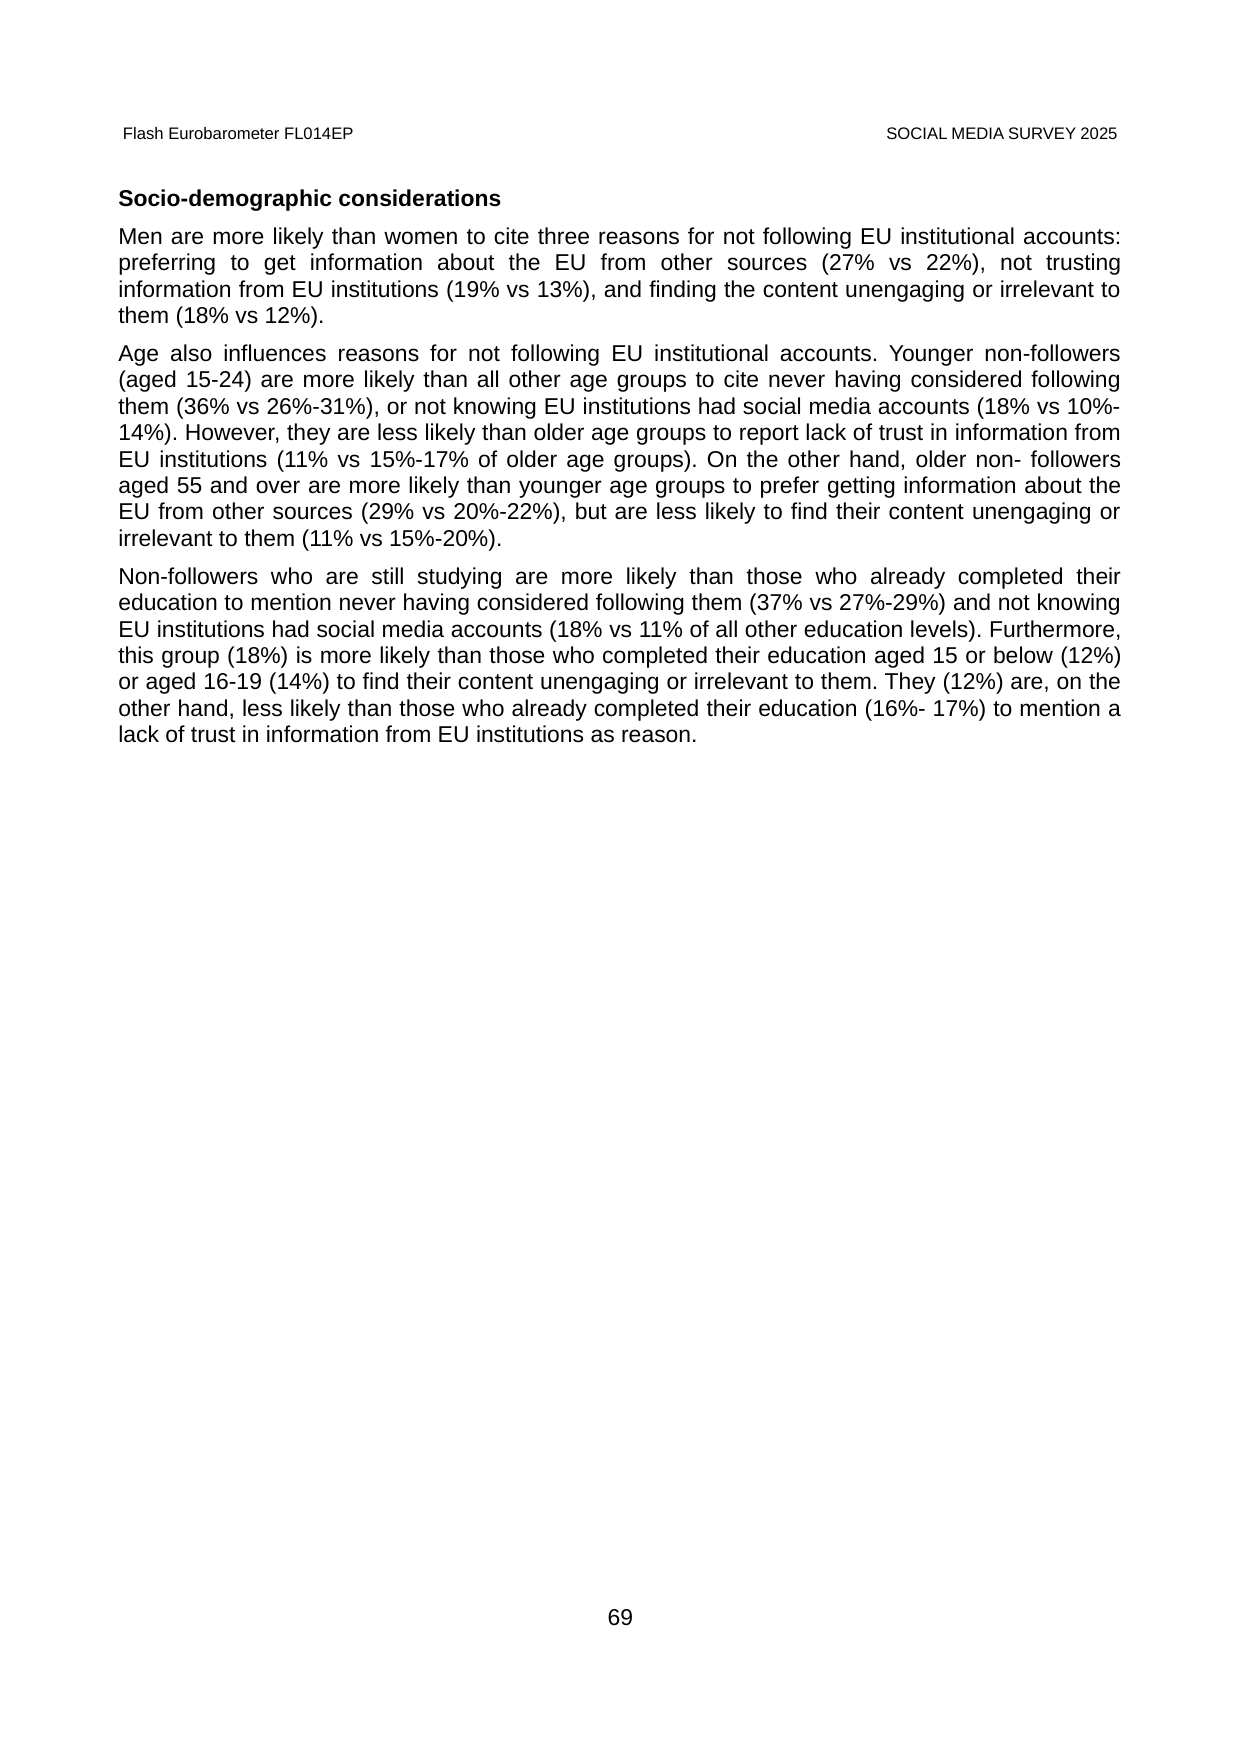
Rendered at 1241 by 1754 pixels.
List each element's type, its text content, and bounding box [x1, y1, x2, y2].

text Men are more likely than women to cite three reasons for not following EU institutional accounts: preferring to get information about the EU from other sources (27% vs 22%), not trusting information from EU institutions (19% vs 13%), and finding the content unengaging or irrelevant to them (18% vs 12%). [118, 223, 1122, 328]
text Socio-demographic considerations [118, 184, 1122, 211]
text Age also influences reasons for not following EU institutional accounts. Younger non-followers (aged 15-24) are more likely than all other age groups to cite never having considered following them (36% vs 26%-31%), or not knowing EU institutions had social media accounts (18% vs 10%- 14%). However, they are less likely than older age groups to report lack of trust in information from EU institutions (11% vs 15%-17% of older age groups). On the other hand, older non- followers aged 55 and over are more likely than younger age groups to prefer getting information about the EU from other sources (29% vs 20%-22%), but are less likely to find their content unengaging or irrelevant to them (11% vs 15%-20%). [118, 340, 1122, 551]
text Non-followers who are still studying are more likely than those who already completed their education to mention never having considered following them (37% vs 27%-29%) and not knowing EU institutions had social media accounts (18% vs 11% of all other education levels). Furthermore, this group (18%) is more likely than those who completed their education aged 15 or below (12%) or aged 16-19 (14%) to find their content unengaging or irrelevant to them. They (12%) are, on the other hand, less likely than those who already completed their education (16%- 17%) to mention a lack of trust in information from EU institutions as reason. [118, 563, 1122, 747]
